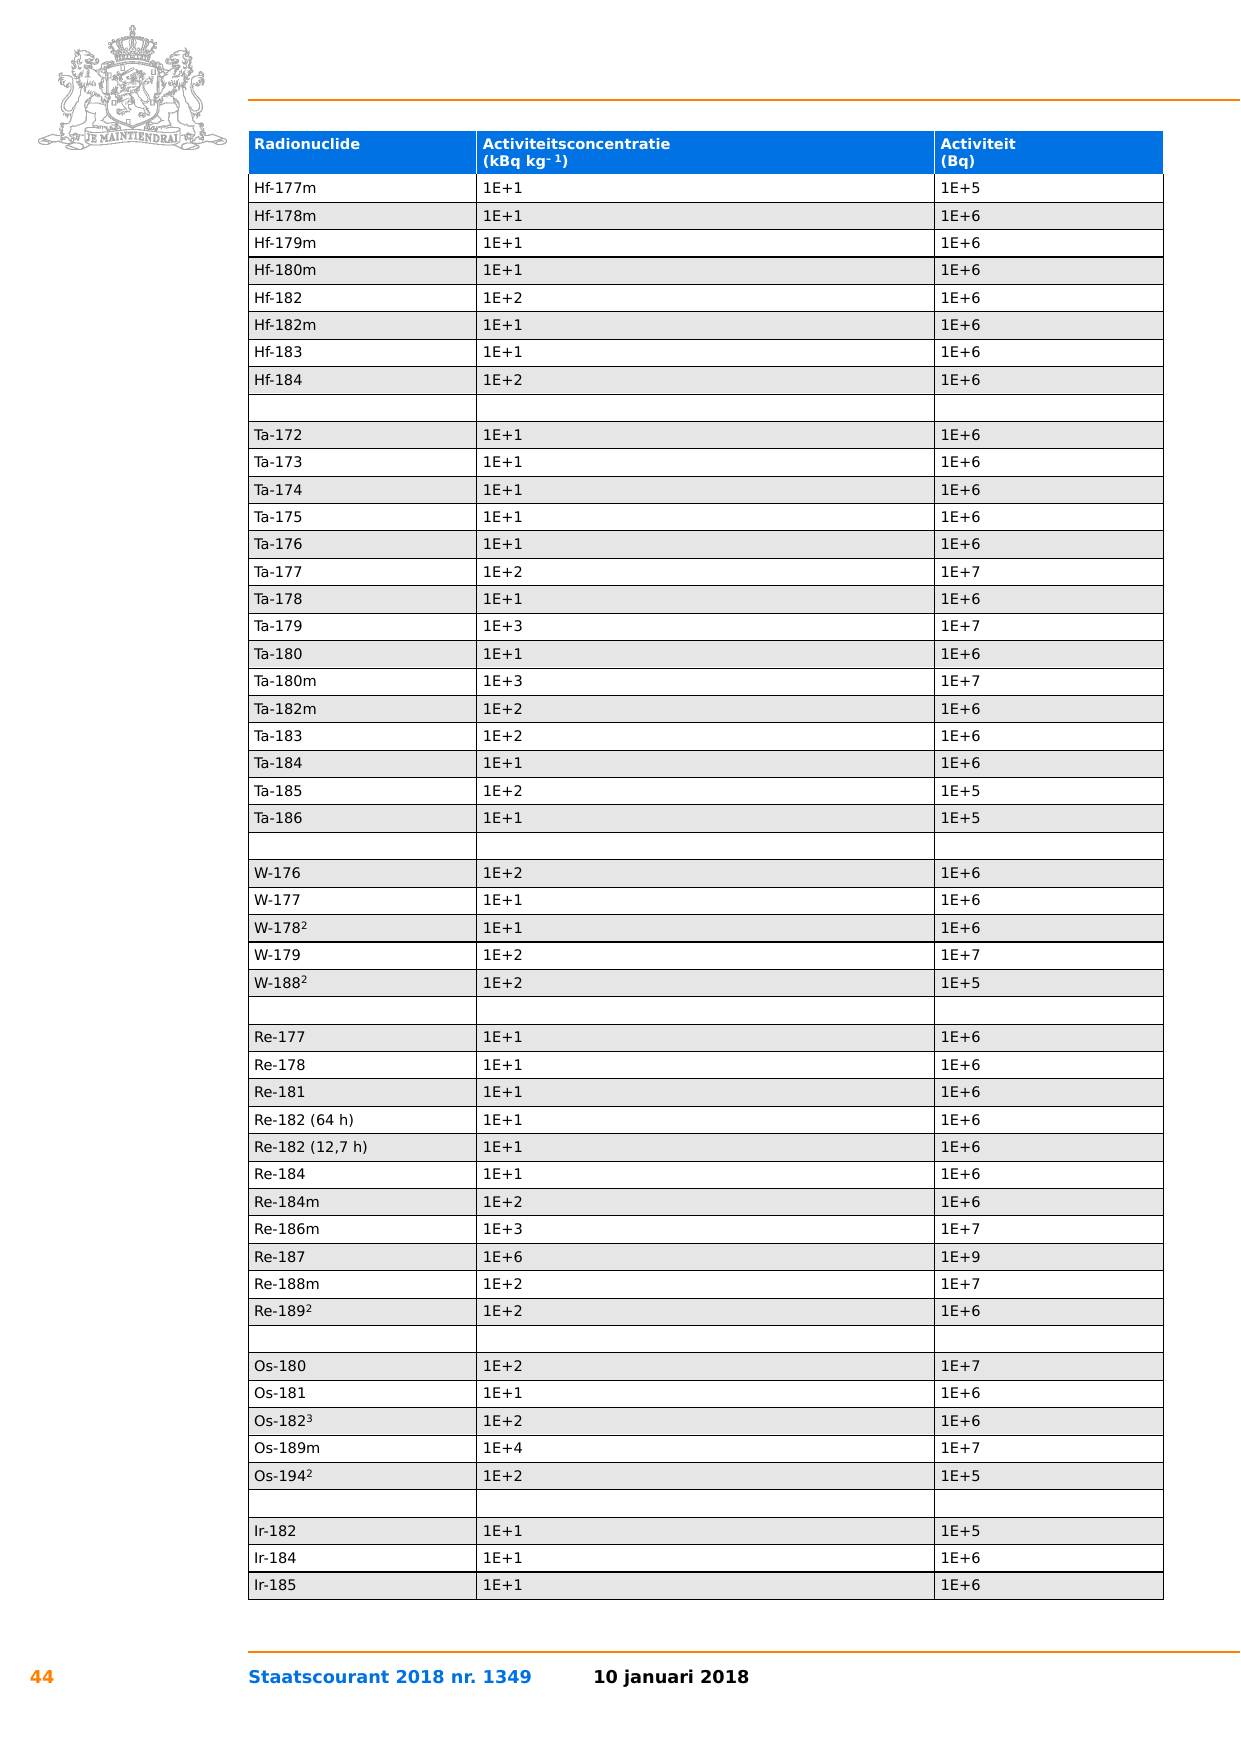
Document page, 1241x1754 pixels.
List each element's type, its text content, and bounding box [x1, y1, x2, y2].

table_cell [935, 997, 1163, 1023]
table_cell 1E+2 [477, 559, 934, 585]
table_cell 1E+5 [935, 805, 1163, 832]
table_cell Re-178 [249, 1052, 476, 1078]
table_cell Hf-182m [249, 312, 476, 339]
table_cell 1E+6 [935, 586, 1163, 613]
table_cell Hf-179m [249, 230, 476, 256]
table_cell 1E+5 [935, 778, 1163, 804]
table_cell 1E+1 [477, 1025, 934, 1051]
table_cell 1E+6 [935, 1025, 1163, 1051]
table_cell Os-181 [249, 1381, 476, 1407]
table_cell Ta-178 [249, 586, 476, 613]
table_cell 1E+6 [935, 1134, 1163, 1161]
table_cell 1E+1 [477, 175, 934, 202]
table_cell Re-182 (64 h) [249, 1107, 476, 1133]
table_cell Re-187 [249, 1244, 476, 1270]
table_cell 1E+1 [477, 1134, 934, 1161]
table_cell 1E+6 [935, 340, 1163, 366]
table_cell 1E+6 [935, 1189, 1163, 1215]
table_cell 1E+7 [935, 1216, 1163, 1243]
table_cell W-1782 [249, 915, 476, 941]
table_cell 1E+1 [477, 1162, 934, 1188]
table_cell 1E+1 [477, 477, 934, 503]
table_cell 1E+6 [935, 1162, 1163, 1188]
table_cell Re-177 [249, 1025, 476, 1051]
table_cell 1E+2 [477, 1271, 934, 1297]
table_cell 1E+2 [477, 367, 934, 393]
table_cell Ta-182m [249, 696, 476, 722]
table_cell 1E+7 [935, 1271, 1163, 1297]
table_cell 1E+7 [935, 669, 1163, 695]
table_cell Ta-183 [249, 723, 476, 749]
table_cell Ir-184 [249, 1545, 476, 1571]
table_cell Ta-175 [249, 504, 476, 530]
table_cell 1E+1 [477, 449, 934, 476]
table_cell 1E+6 [935, 285, 1163, 311]
table_cell Ta-172 [249, 422, 476, 448]
table_cell 1E+6 [935, 1299, 1163, 1325]
table_cell Ta-176 [249, 531, 476, 558]
table_cell 1E+6 [935, 641, 1163, 667]
table_cell 1E+1 [477, 258, 934, 284]
table_cell 1E+2 [477, 1353, 934, 1380]
table_cell 1E+6 [935, 888, 1163, 914]
table_cell Ta-173 [249, 449, 476, 476]
table_cell [249, 997, 476, 1023]
table_cell Ta-180 [249, 641, 476, 667]
table_cell 1E+2 [477, 285, 934, 311]
table_cell 1E+2 [477, 1408, 934, 1434]
table_cell 1E+5 [935, 175, 1163, 202]
table_cell 1E+6 [935, 915, 1163, 941]
table_cell 1E+6 [935, 1381, 1163, 1407]
table_cell 1E+1 [477, 586, 934, 613]
table_cell 1E+1 [477, 531, 934, 558]
table_cell Ir-185 [249, 1573, 476, 1599]
table_cell Os-1942 [249, 1463, 476, 1489]
table_cell W-179 [249, 943, 476, 969]
table_cell 1E+1 [477, 1079, 934, 1106]
table_cell Os-180 [249, 1353, 476, 1380]
table_cell 1E+1 [477, 1052, 934, 1078]
table_cell 1E+7 [935, 559, 1163, 585]
table_cell 1E+6 [935, 258, 1163, 284]
table_cell Hf-177m [249, 175, 476, 202]
table_cell 1E+1 [477, 1381, 934, 1407]
table_cell Ta-186 [249, 805, 476, 832]
table_cell 1E+2 [477, 970, 934, 996]
table_cell 1E+6 [935, 1408, 1163, 1434]
table_cell 1E+6 [935, 504, 1163, 530]
table_cell 1E+1 [477, 312, 934, 339]
table_cell Re-188m [249, 1271, 476, 1297]
table_cell Hf-180m [249, 258, 476, 284]
table_cell W-1882 [249, 970, 476, 996]
table_cell 1E+3 [477, 1216, 934, 1243]
table_cell 1E+6 [935, 1052, 1163, 1078]
table_cell [477, 395, 934, 421]
table_cell [935, 1326, 1163, 1352]
table_cell 1E+1 [477, 915, 934, 941]
table_cell 1E+5 [935, 1463, 1163, 1489]
table_cell [477, 1326, 934, 1352]
table_cell 1E+2 [477, 1299, 934, 1325]
table_cell Os-1823 [249, 1408, 476, 1434]
table_cell 1E+9 [935, 1244, 1163, 1270]
table_cell 1E+2 [477, 1189, 934, 1215]
table_cell 1E+6 [935, 1107, 1163, 1133]
table_cell [935, 1490, 1163, 1517]
table_cell 1E+3 [477, 669, 934, 695]
table_cell Hf-184 [249, 367, 476, 393]
table_cell Re-184m [249, 1189, 476, 1215]
table_cell 1E+6 [935, 751, 1163, 777]
table_cell 1E+5 [935, 970, 1163, 996]
table_cell [477, 1490, 934, 1517]
table_cell 1E+1 [477, 641, 934, 667]
table_cell 1E+6 [935, 230, 1163, 256]
table_cell Hf-178m [249, 203, 476, 229]
table_cell 1E+2 [477, 860, 934, 887]
table_cell 1E+7 [935, 1353, 1163, 1380]
table_cell Re-186m [249, 1216, 476, 1243]
table_cell 1E+1 [477, 422, 934, 448]
table_cell Ta-177 [249, 559, 476, 585]
table_cell Ta-180m [249, 669, 476, 695]
table_cell 1E+6 [935, 422, 1163, 448]
table_cell Ta-185 [249, 778, 476, 804]
table_header Radionuclide [249, 131, 476, 174]
table_cell Hf-182 [249, 285, 476, 311]
table_cell 1E+6 [935, 1079, 1163, 1106]
table_cell 1E+6 [935, 203, 1163, 229]
table_cell 1E+6 [935, 477, 1163, 503]
table_cell 1E+7 [935, 943, 1163, 969]
table_cell 1E+6 [935, 1545, 1163, 1571]
table_cell 1E+1 [477, 805, 934, 832]
table_cell 1E+1 [477, 504, 934, 530]
table_cell [249, 395, 476, 421]
table_cell [249, 1490, 476, 1517]
table_cell 1E+1 [477, 230, 934, 256]
picture [38, 25, 227, 150]
table_cell [249, 833, 476, 859]
table_cell 1E+6 [935, 449, 1163, 476]
table_cell 1E+5 [935, 1518, 1163, 1544]
table_cell 1E+6 [935, 1573, 1163, 1599]
table_cell [935, 395, 1163, 421]
table_cell [477, 997, 934, 1023]
table_cell Re-184 [249, 1162, 476, 1188]
table_cell 1E+2 [477, 943, 934, 969]
table_cell Os-189m [249, 1436, 476, 1462]
table_cell Re-1892 [249, 1299, 476, 1325]
table_cell 1E+3 [477, 614, 934, 640]
table_cell Re-181 [249, 1079, 476, 1106]
table_cell Ta-174 [249, 477, 476, 503]
table_cell 1E+1 [477, 751, 934, 777]
table_cell [935, 833, 1163, 859]
table_cell 1E+7 [935, 1436, 1163, 1462]
table_cell Re-182 (12,7 h) [249, 1134, 476, 1161]
table_cell 1E+6 [935, 860, 1163, 887]
table_cell 1E+1 [477, 1545, 934, 1571]
table_cell 1E+1 [477, 203, 934, 229]
table_cell 1E+1 [477, 1573, 934, 1599]
table_cell 1E+1 [477, 1107, 934, 1133]
table_cell W-176 [249, 860, 476, 887]
table_cell Hf-183 [249, 340, 476, 366]
table_cell 1E+2 [477, 778, 934, 804]
table_header Activiteitsconcentratie (kBq kg– 1) [477, 131, 934, 174]
table_cell 1E+6 [935, 723, 1163, 749]
table_cell 1E+6 [935, 312, 1163, 339]
table_header Activiteit (Bq) [935, 131, 1163, 174]
table_cell 1E+2 [477, 723, 934, 749]
table_cell Ir-182 [249, 1518, 476, 1544]
table_cell 1E+2 [477, 696, 934, 722]
table_cell 1E+6 [935, 531, 1163, 558]
table_cell Ta-184 [249, 751, 476, 777]
table_cell 1E+6 [477, 1244, 934, 1270]
table_cell 1E+6 [935, 367, 1163, 393]
table_cell [477, 833, 934, 859]
table_cell 1E+1 [477, 1518, 934, 1544]
table_cell 1E+4 [477, 1436, 934, 1462]
table_cell 1E+7 [935, 614, 1163, 640]
table_cell 1E+6 [935, 696, 1163, 722]
table_cell [249, 1326, 476, 1352]
table_cell 1E+2 [477, 1463, 934, 1489]
table_cell 1E+1 [477, 340, 934, 366]
table_cell Ta-179 [249, 614, 476, 640]
table_cell 1E+1 [477, 888, 934, 914]
table_cell W-177 [249, 888, 476, 914]
